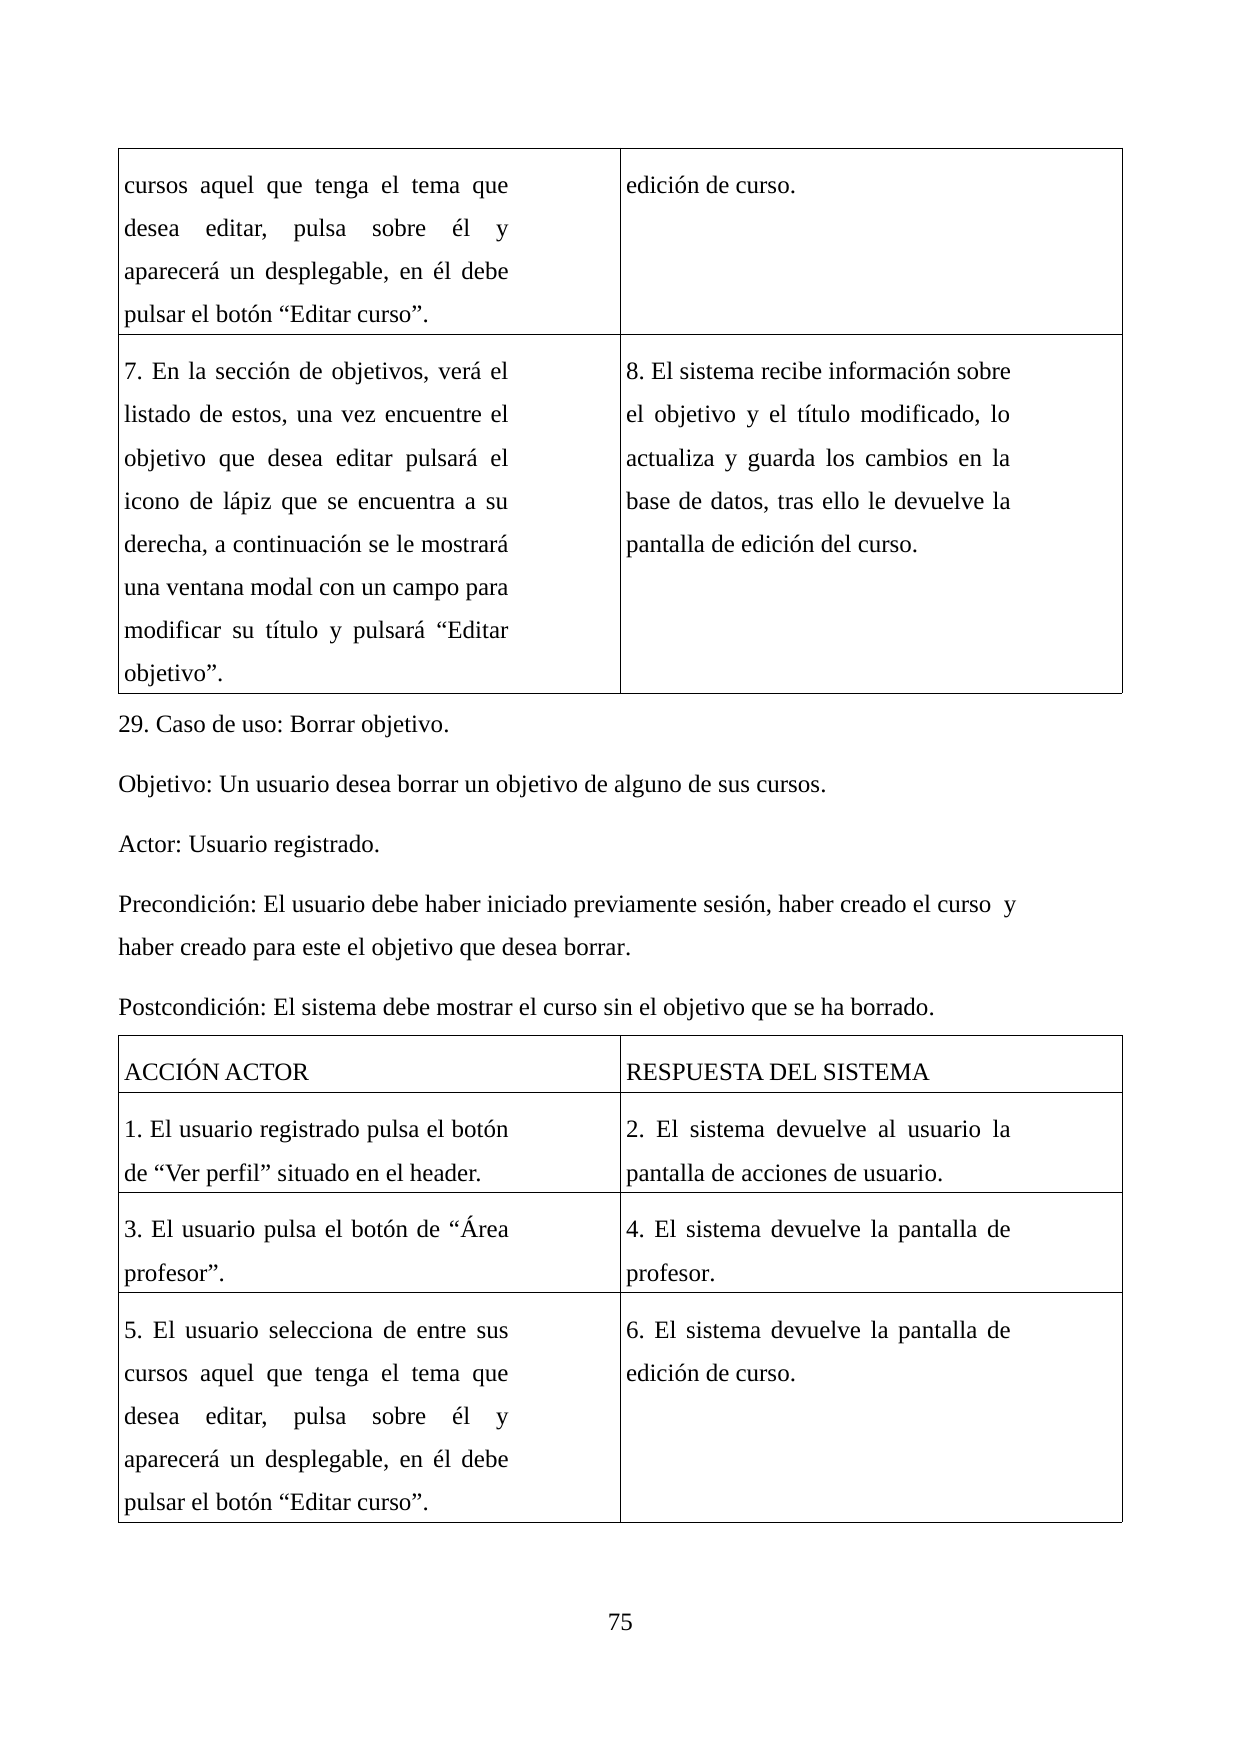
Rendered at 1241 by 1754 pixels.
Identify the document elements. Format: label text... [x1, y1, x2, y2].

text Actor: Usuario registrado. [118, 829, 1017, 858]
table_cell 5. El usuario selecciona de entre sus cursos aquel que tenga el tema que desea editar, pulsa sobre él y aparecerá un desplegable, en él debe pulsar el botón “Editar curso”. [119, 1293, 620, 1522]
table_cell 4. El sistema devuelve la pantalla de profesor. [621, 1193, 1122, 1292]
table_header ACCIÓN ACTOR [119, 1036, 620, 1092]
table_cell edición de curso. [621, 149, 1122, 334]
table_cell cursos aquel que tenga el tema que desea editar, pulsa sobre él y aparecerá un desplegable, en él debe pulsar el botón “Editar curso”. [119, 149, 620, 334]
table_cell 3. El usuario pulsa el botón de “Área profesor”. [119, 1193, 620, 1292]
table_cell 6. El sistema devuelve la pantalla de edición de curso. [621, 1293, 1122, 1522]
table_header RESPUESTA DEL SISTEMA [621, 1036, 1122, 1092]
text Precondición: El usuario debe haber iniciado previamente sesión, haber creado el curso y haber creado para este el objetivo que desea borrar. [118, 889, 1017, 961]
table_cell 2. El sistema devuelve al usuario la pantalla de acciones de usuario. [621, 1093, 1122, 1192]
table_cell 1. El usuario registrado pulsa el botón de “Ver perfil” situado en el header. [119, 1093, 620, 1192]
table_cell 7. En la sección de objetivos, verá el listado de estos, una vez encuentre el objetivo que desea editar pulsará el icono de lápiz que se encuentra a su derecha, a continuación se le mostrará una ventana modal con un campo para modificar su título y pulsará “Editar objetivo”. [119, 335, 620, 693]
text Objetivo: Un usuario desea borrar un objetivo de alguno de sus cursos. [118, 769, 1017, 798]
table_cell 8. El sistema recibe información sobre el objetivo y el título modificado, lo actualiza y guarda los cambios en la base de datos, tras ello le devuelve la pantalla de edición del curso. [621, 335, 1122, 693]
text 29. Caso de uso: Borrar objetivo. [118, 709, 1017, 738]
text Postcondición: El sistema debe mostrar el curso sin el objetivo que se ha borrado. [118, 992, 1017, 1021]
